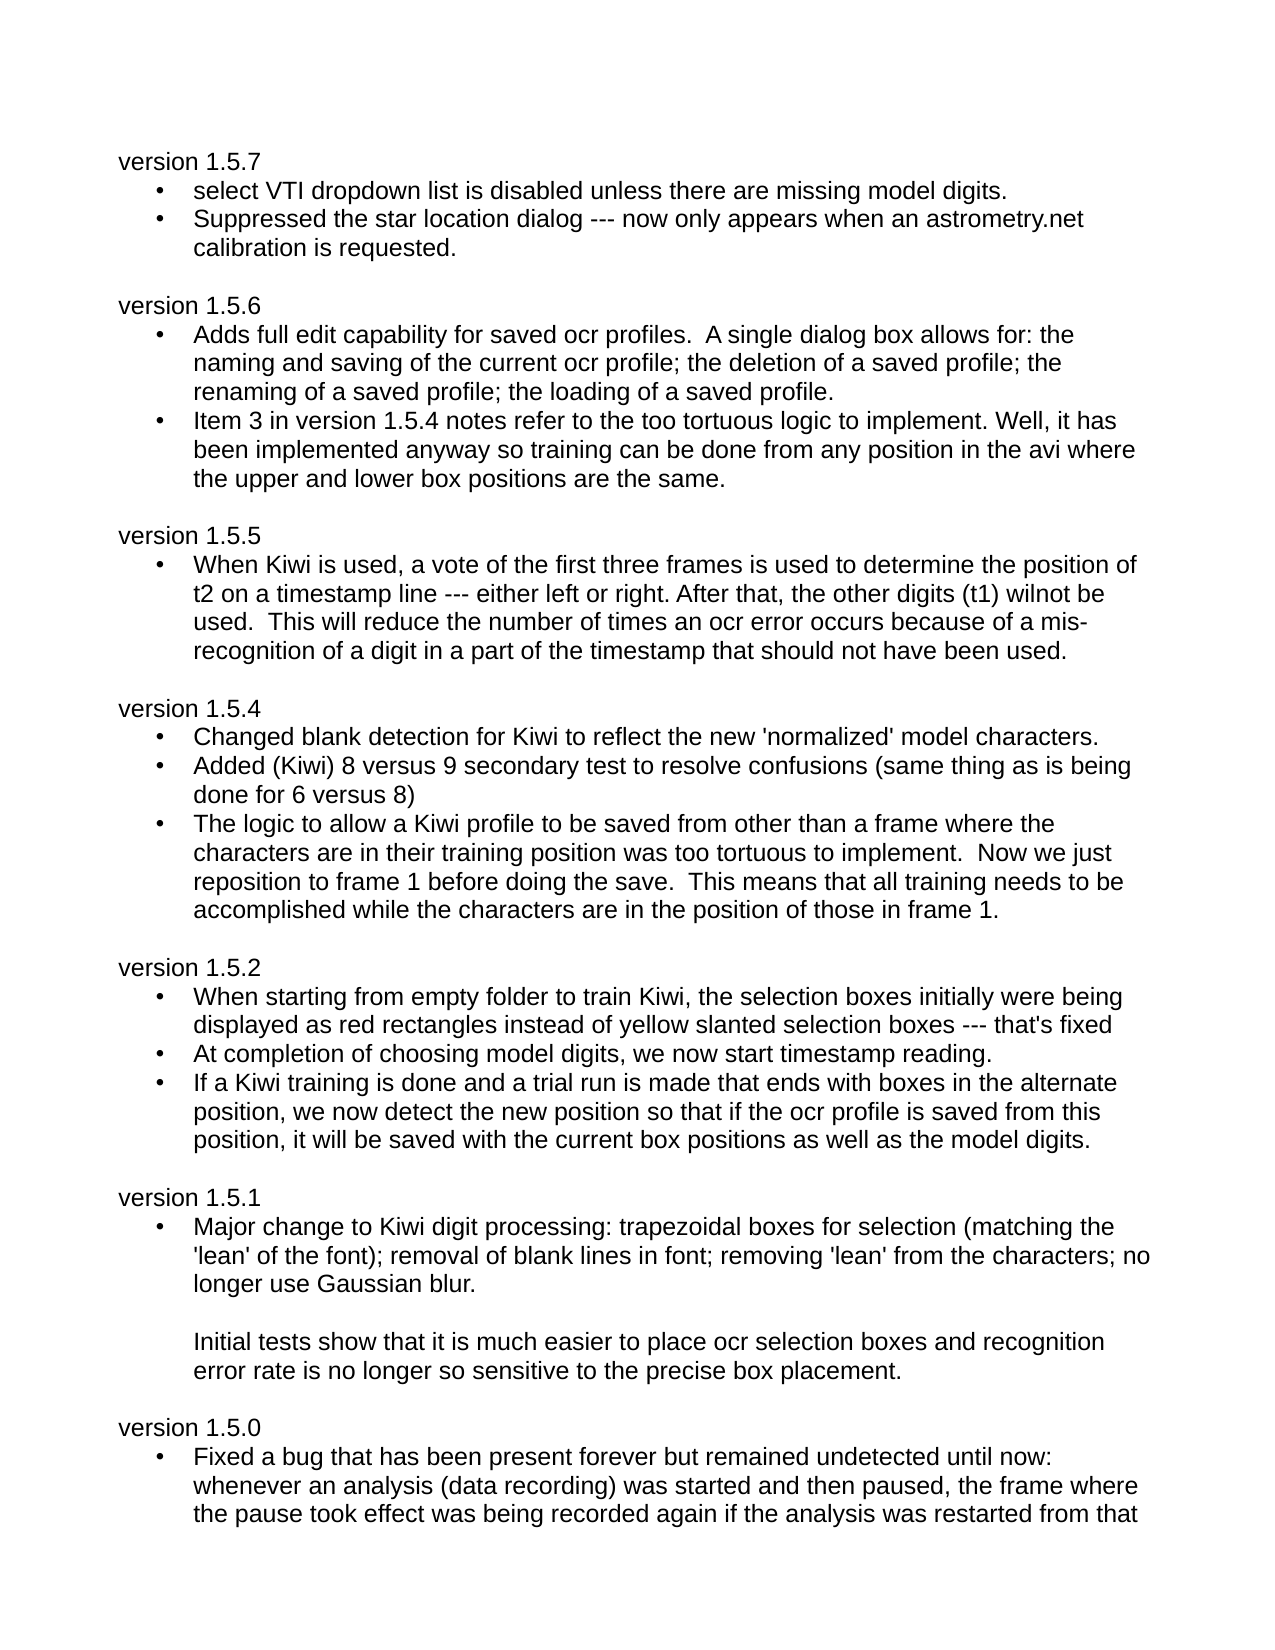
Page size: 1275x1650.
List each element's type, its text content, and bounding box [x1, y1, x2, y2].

text version 1.5.5 [118, 521, 1157, 550]
list If a Kiwi training is done and a trial run is made that ends with boxes in the alternate position, we now detect the new position so that if the ocr profile is saved from this position, it will be saved with the current box positions as well as the model digits. [156, 1068, 1157, 1183]
list Suppressed the star location dialog --- now only appears when an astrometry.net calibration is requested. [156, 204, 1157, 291]
list At completion of choosing model digits, we now start timestamp reading. [156, 1039, 1157, 1068]
text version 1.5.7 [118, 147, 1157, 176]
list When Kiwi is used, a vote of the first three frames is used to determine the position of t2 on a timestamp line --- either left or right. After that, the other digits (t1) wilnot be used. This will reduce the number of times an ocr error occurs because of a mis-recognition of a digit in a part of the timestamp that should not have been used. [156, 550, 1157, 694]
text version 1.5.4 [118, 694, 1157, 722]
list Changed blank detection for Kiwi to reflect the new 'normalized' model characters. [156, 722, 1157, 751]
text version 1.5.0 [118, 1413, 1157, 1442]
list Item 3 in version 1.5.4 notes refer to the too tortuous logic to implement. Well, it has been implemented anyway so training can be done from any position in the avi where the upper and lower box positions are the same. [156, 406, 1157, 521]
list Added (Kiwi) 8 versus 9 secondary test to resolve confusions (same thing as is being done for 6 versus 8) [156, 751, 1157, 809]
list [156, 118, 1157, 147]
list select VTI dropdown list is disabled unless there are missing model digits. [156, 176, 1157, 204]
list Major change to Kiwi digit processing: trapezoidal boxes for selection (matching the 'lean' of the font); removal of blank lines in font; removing 'lean' from the characters; no longer use Gaussian blur. Initial tests show that it is much easier to place ocr selection boxes and recognition error rate is no longer so sensitive to the precise box placement. [156, 1212, 1157, 1413]
text version 1.5.1 [118, 1183, 1157, 1212]
list When starting from empty folder to train Kiwi, the selection boxes initially were being displayed as red rectangles instead of yellow slanted selection boxes --- that's fixed [156, 981, 1157, 1039]
text version 1.5.6 [118, 291, 1157, 319]
list The logic to allow a Kiwi profile to be saved from other than a frame where the characters are in their training position was too tortuous to implement. Now we just reposition to frame 1 before doing the save. This means that all training needs to be accomplished while the characters are in the position of those in frame 1. [156, 809, 1157, 953]
text version 1.5.2 [118, 953, 1157, 981]
list Fixed a bug that has been present forever but remained undetected until now: whenever an analysis (data recording) was started and then paused, the frame where the pause took effect was being recorded again if the analysis was restarted from that [156, 1442, 1157, 1528]
list Adds full edit capability for saved ocr profiles. A single dialog box allows for: the naming and saving of the current ocr profile; the deletion of a saved profile; the renaming of a saved profile; the loading of a saved profile. [156, 319, 1157, 406]
